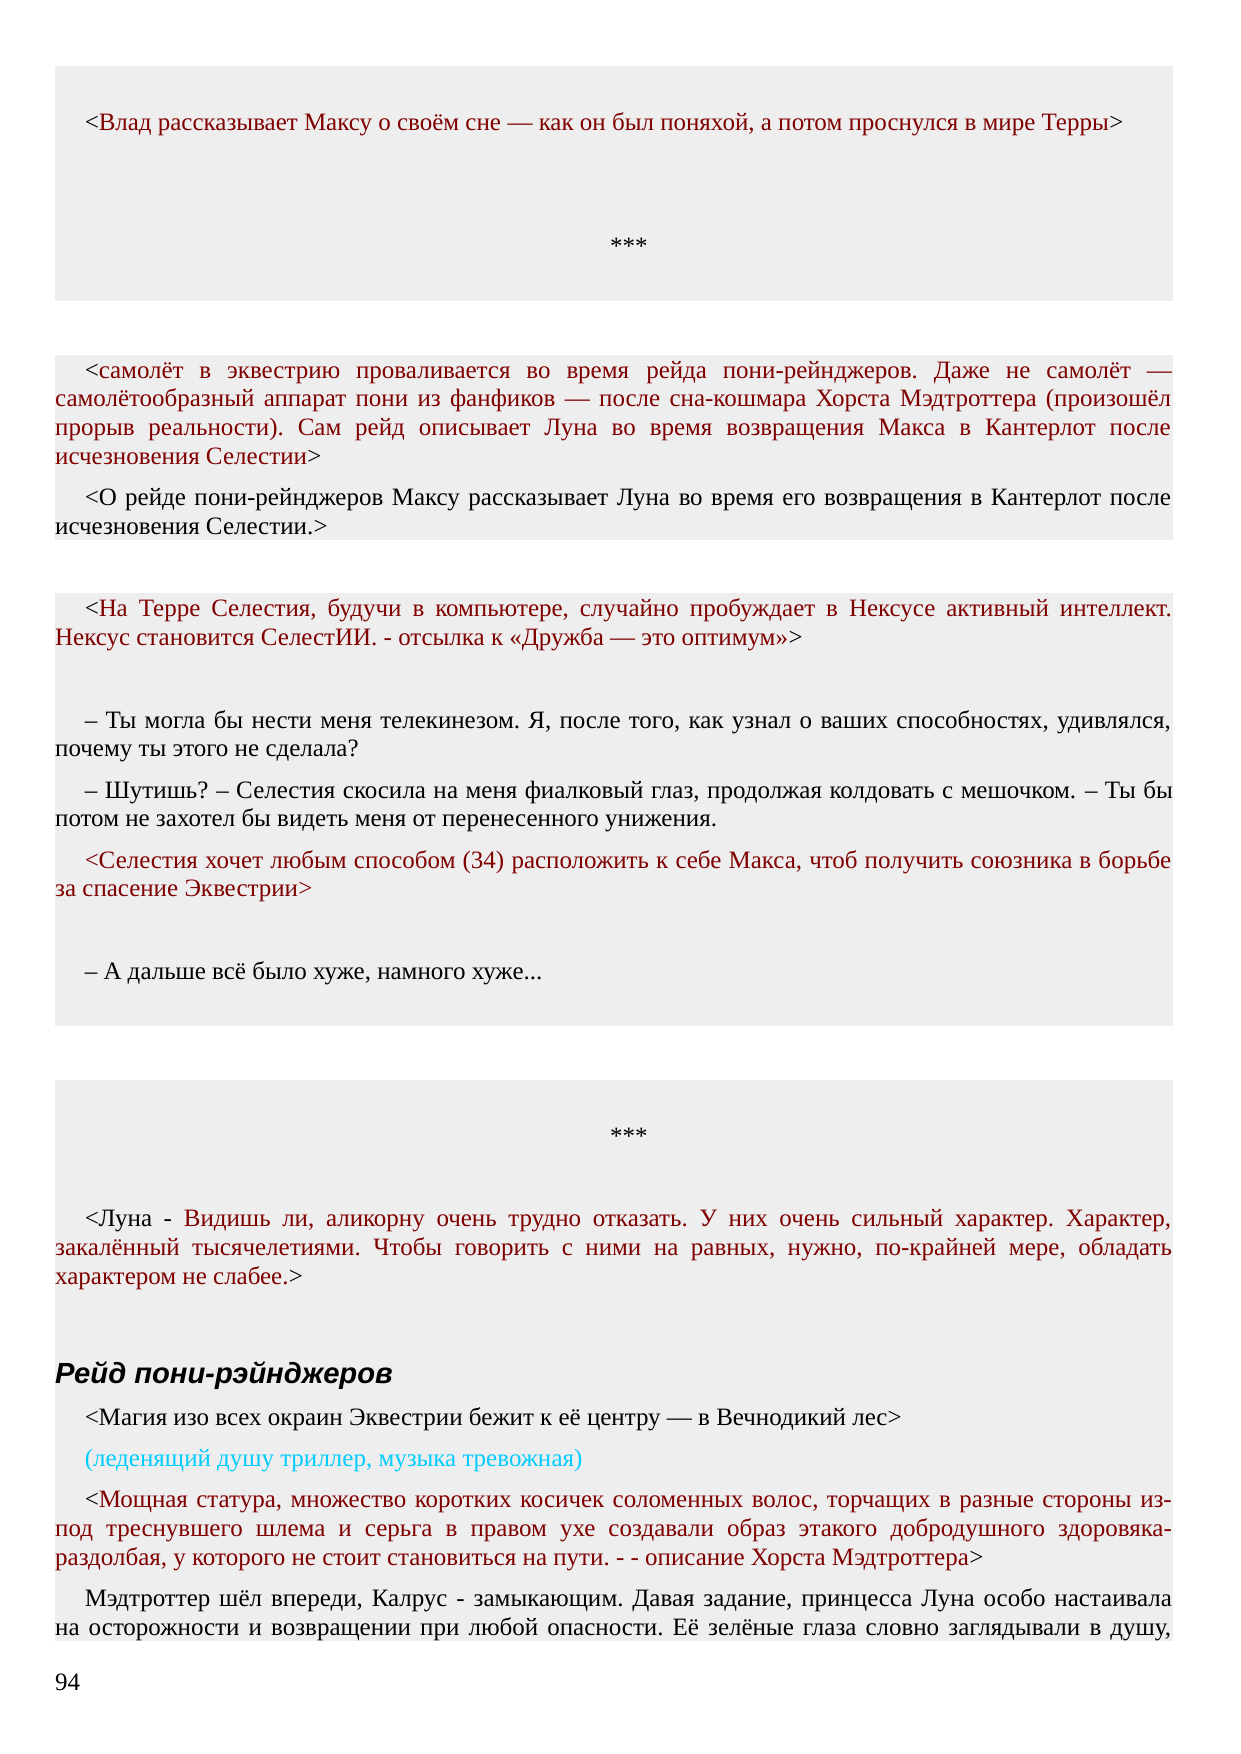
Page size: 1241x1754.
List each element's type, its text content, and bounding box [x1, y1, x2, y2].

text <Магия изо всех окраин Эквестрии бежит к её центру — в Вечнодикий лес> [55, 1402, 1173, 1431]
text – А дальше всё было хуже, намного хуже... [55, 956, 1173, 985]
text – Шутишь? – Селестия скосила на меня фиалковый глаз, продолжая колдовать с мешочком. – Ты бы потом не захотел бы видеть меня от перенесенного унижения. [55, 775, 1173, 832]
text *** [55, 1121, 1173, 1150]
text <О рейде пони-рейнджеров Максу рассказывает Луна во время его возвращения в Кантерлот после исчезновения Селестии.> [55, 482, 1173, 540]
text *** [55, 231, 1173, 260]
text <Селестия хочет любым способом (34) расположить к себе Макса, чтоб получить союзника в борьбе за спасение Эквестрии> [55, 845, 1173, 902]
text <На Терре Селестия, будучи в компьютере, случайно пробуждает в Нексусе активный интеллект. Нексус становится СелестИИ. - отсылка к «Дружба — это оптимум»> [55, 593, 1173, 651]
subtitle Рейд пони-рэйнджеров [55, 1356, 1173, 1389]
text <Влад рассказывает Максу о своём сне — как он был поняхой, а потом проснулся в мире Терры> [55, 107, 1173, 136]
text Мэдтроттер шёл впереди, Калрус - замыкающим. Давая задание, принцесса Луна особо настаивала на осторожности и возвращении при любой опасности. Её зелёные глаза словно заглядывали в душу, [55, 1583, 1173, 1641]
text (леденящий душу триллер, музыка тревожная) [55, 1443, 1173, 1472]
text – Ты могла бы нести меня телекинезом. Я, после того, как узнал о ваших способностях, удивлялся, почему ты этого не сделала? [55, 705, 1173, 762]
text <Луна - Видишь ли, аликорну очень трудно отказать. У них очень сильный характер. Характер, закалённый тысячелетиями. Чтобы говорить с ними на равных, нужно, по-крайней мере, обладать характером не слабее.> [55, 1203, 1173, 1290]
text <Мощная статура, множество коротких косичек соломенных волос, торчащих в разные стороны из-под треснувшего шлема и серьга в правом ухе создавали образ этакого добродушного здоровяка-раздолбая, у которого не стоит становиться на пути. - - описание Хорста Мэдтроттера> [55, 1484, 1173, 1571]
text <самолёт в эквестрию проваливается во время рейда пони-рейнджеров. Даже не самолёт — самолётообразный аппарат пони из фанфиков — после сна-кошмара Хорста Мэдтроттера (произошёл прорыв реальности). Сам рейд описывает Луна во время возвращения Макса в Кантерлот после исчезновения Селестии> [55, 355, 1173, 470]
